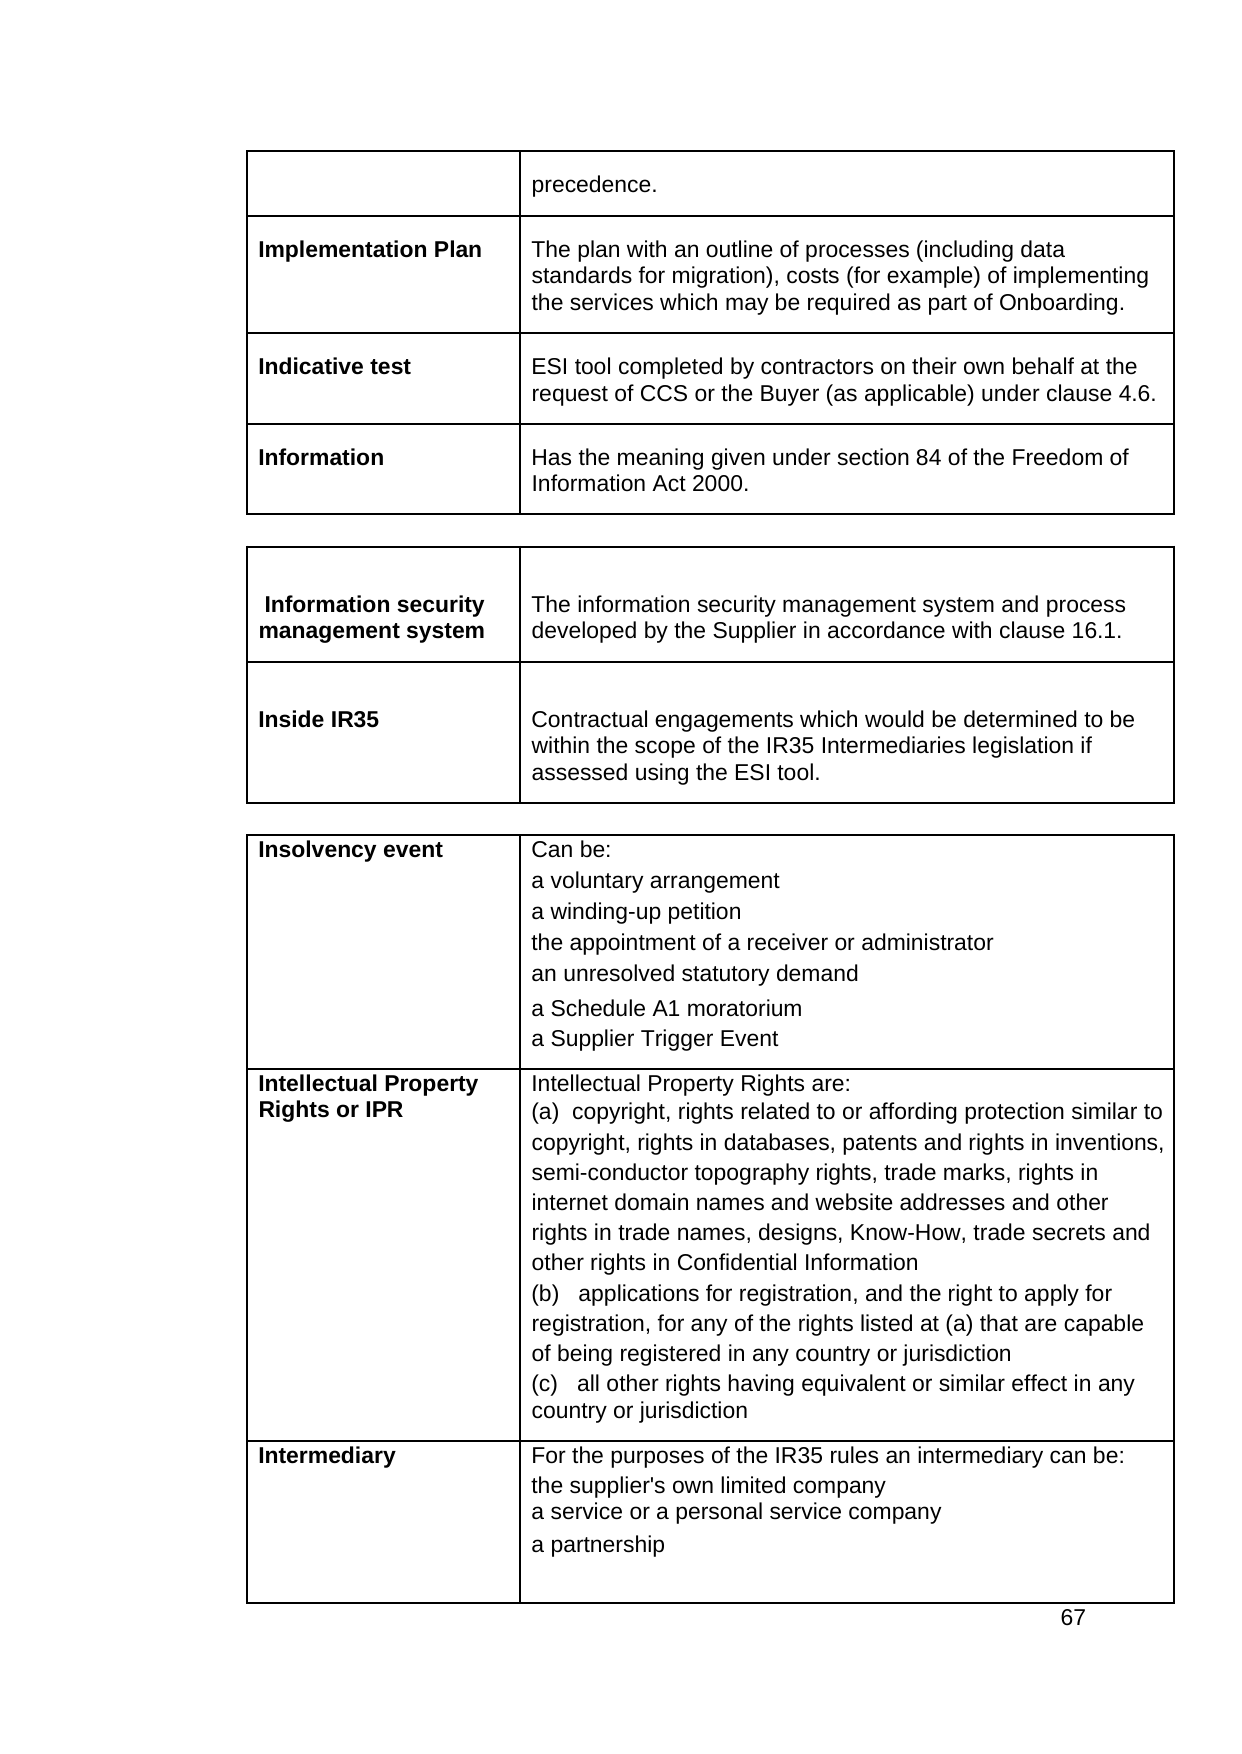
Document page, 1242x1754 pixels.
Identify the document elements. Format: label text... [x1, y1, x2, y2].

table_cell Inside IR35 [248, 663, 519, 802]
table_header Insolvency event [248, 836, 519, 1068]
table_cell precedence. [521, 152, 1173, 214]
table_cell Intellectual Property Rights or IPR [248, 1070, 519, 1439]
table_cell Indicative test [248, 334, 519, 422]
table_header The information security management system and process developed by the Supplier in accordance with clause 16.1. [521, 548, 1173, 661]
table_cell Intermediary [248, 1442, 519, 1602]
table_header Can be: a voluntary arrangement a winding-up petition the appointment of a receiver or administrator an unresolved statutory demand a Schedule A1 moratorium a Supplier Trigger Event [521, 836, 1173, 1068]
table_cell [248, 152, 519, 214]
table_header Information security management system [248, 548, 519, 661]
table_cell ESI tool completed by contractors on their own behalf at the request of CCS or the Buyer (as applicable) under clause 4.6. [521, 334, 1173, 422]
table_cell Information [248, 425, 519, 513]
table_cell Intellectual Property Rights are: (a) copyright, rights related to or affording protection similar to copyright, rights in databases, patents and rights in inventions, semi-conductor topography rights, trade marks, rights in internet domain names and website addresses and other rights in trade names, designs, Know-How, trade secrets and other rights in Confidential Information (b) applications for registration, and the right to apply for registration, for any of the rights listed at (a) that are capable of being registered in any country or jurisdiction (c) all other rights having equivalent or similar effect in any country or jurisdiction [521, 1070, 1173, 1439]
table_cell For the purposes of the IR35 rules an intermediary can be: the supplier's own limited company a service or a personal service company a partnership [521, 1442, 1173, 1602]
table_cell Implementation Plan [248, 217, 519, 332]
table_cell The plan with an outline of processes (including data standards for migration), costs (for example) of implementing the services which may be required as part of Onboarding. [521, 217, 1173, 332]
table_cell Contractual engagements which would be determined to be within the scope of the IR35 Intermediaries legislation if assessed using the ESI tool. [521, 663, 1173, 802]
table_cell Has the meaning given under section 84 of the Freedom of Information Act 2000. [521, 425, 1173, 513]
